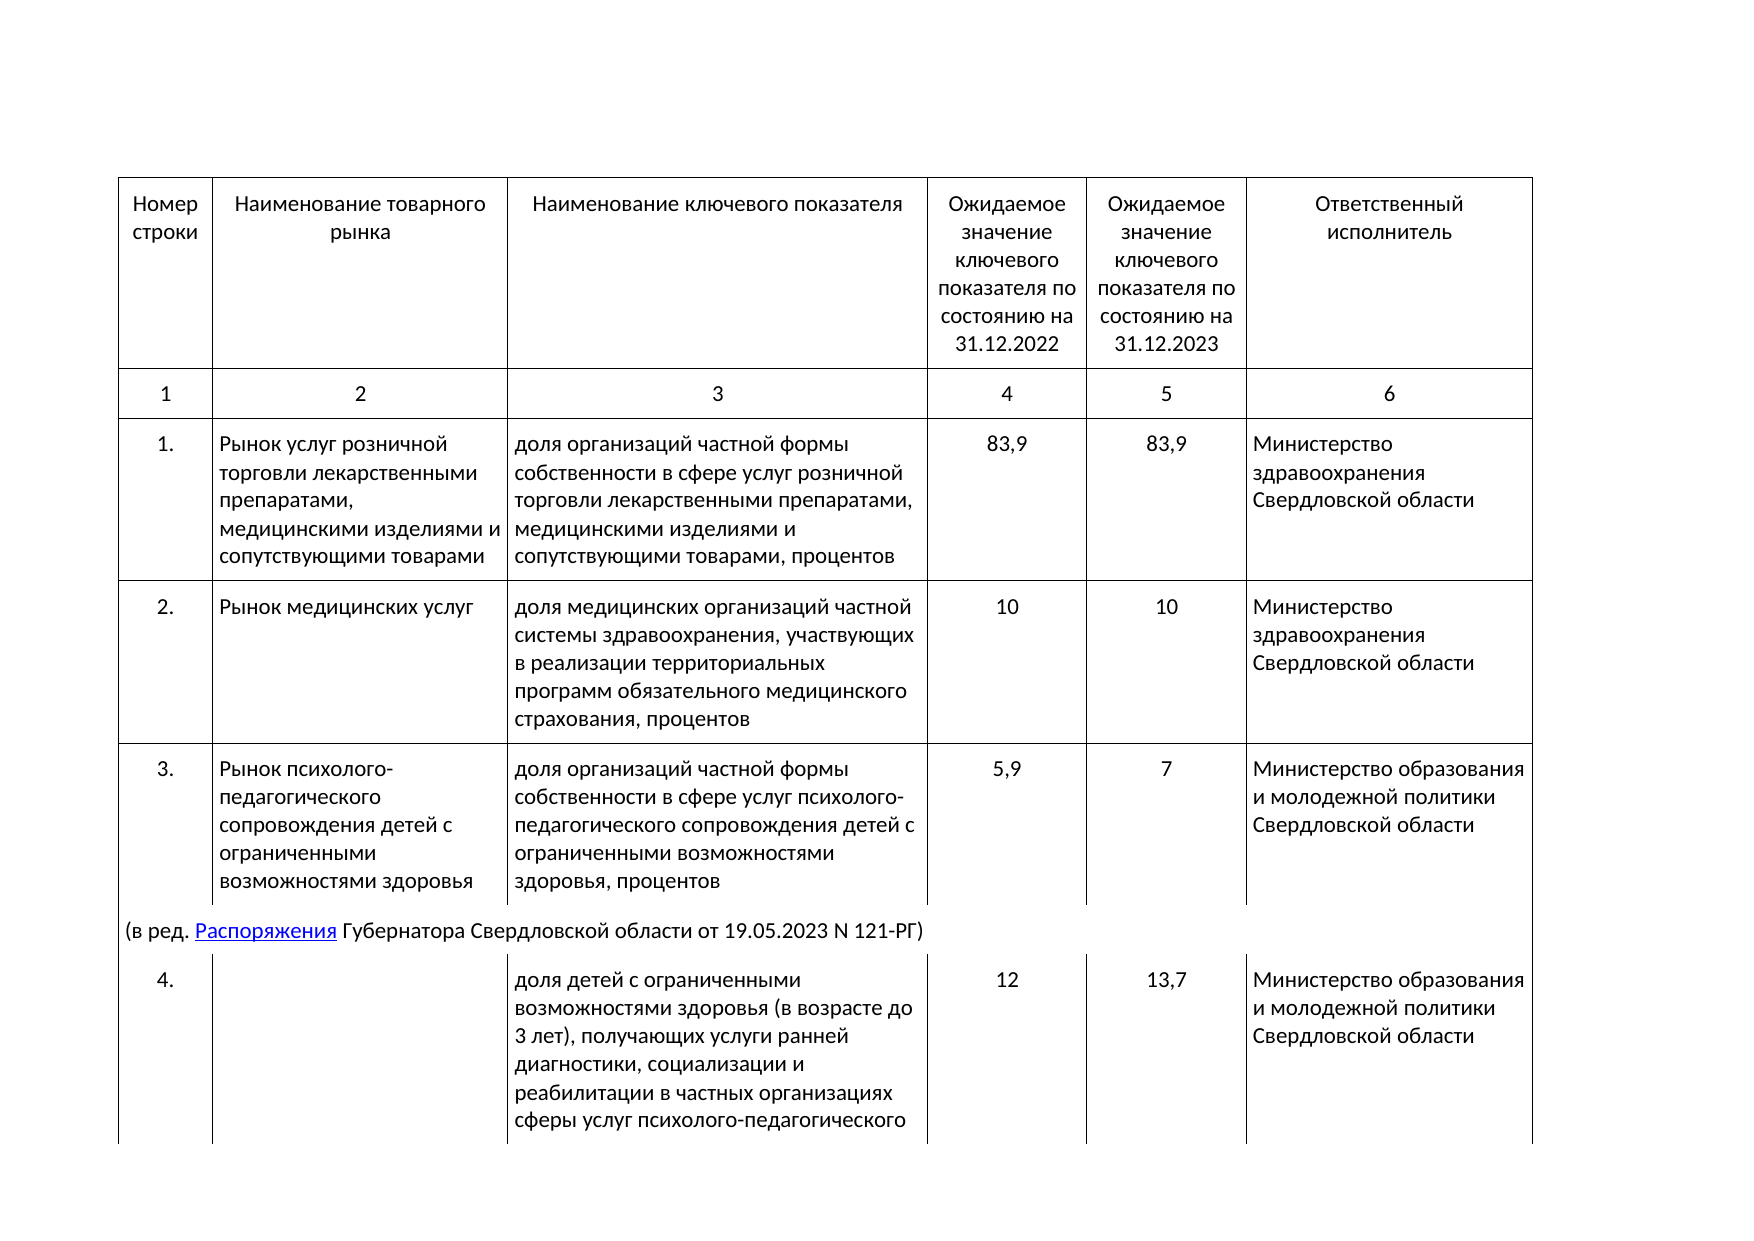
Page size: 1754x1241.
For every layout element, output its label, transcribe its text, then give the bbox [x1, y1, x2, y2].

table_cell 12 [928, 955, 1086, 1144]
table_cell 10 [928, 581, 1086, 743]
table_cell 4. [119, 955, 212, 1144]
table_cell доля детей с ограниченными возможностями здоровья (в возрасте до 3 лет), получающих услуги ранней диагностики, социализации и реабилитации в частных организациях сферы услуг психолого-педагогического [508, 955, 927, 1144]
table_cell доля организаций частной формы собственности в сфере услуг розничной торговли лекарственными препаратами, медицинскими изделиями и сопутствующими товарами, процентов [508, 419, 927, 580]
table_cell 83,9 [1087, 419, 1246, 580]
table_cell 3 [508, 369, 927, 418]
table_cell 4 [928, 369, 1086, 418]
table_cell 6 [1247, 369, 1532, 418]
table_header Номер строки [119, 178, 212, 368]
table_cell 13,7 [1087, 955, 1246, 1144]
table_cell 1. [119, 419, 212, 580]
table_header Наименование ключевого показателя [508, 178, 927, 368]
table_cell [213, 954, 507, 1144]
table_cell Рынок медицинских услуг [213, 581, 507, 743]
table_cell Министерство здравоохранения Свердловской области [1247, 419, 1532, 580]
table_cell 10 [1087, 581, 1246, 743]
table_cell 5,9 [928, 744, 1086, 905]
table_cell (в ред. Распоряжения Губернатора Свердловской области от 19.05.2023 N 121-РГ) [119, 905, 1532, 954]
table_cell доля медицинских организаций частной системы здравоохранения, участвующих в реализации территориальных программ обязательного медицинского страхования, процентов [508, 581, 927, 743]
table_header Ответственный исполнитель [1247, 178, 1532, 368]
table_cell 2. [119, 581, 212, 743]
table_cell Рынок услуг розничной торговли лекарственными препаратами, медицинскими изделиями и сопутствующими товарами [213, 419, 507, 580]
table_header Ожидаемое значение ключевого показателя по состоянию на 31.12.2023 [1087, 178, 1246, 368]
table_cell Рынок психолого-педагогического сопровождения детей с ограниченными возможностями здоровья [213, 744, 507, 905]
table_cell Министерство образования и молодежной политики Свердловской области [1247, 955, 1532, 1144]
table_cell доля организаций частной формы собственности в сфере услуг психолого-педагогического сопровождения детей с ограниченными возможностями здоровья, процентов [508, 744, 927, 905]
table_cell 3. [119, 744, 212, 905]
table_cell 2 [213, 369, 507, 418]
table_cell Министерство здравоохранения Свердловской области [1247, 581, 1532, 743]
table_cell 1 [119, 369, 212, 418]
table_header Наименование товарного рынка [213, 178, 507, 368]
table_cell 7 [1087, 744, 1246, 905]
table_cell Министерство образования и молодежной политики Свердловской области [1247, 744, 1532, 905]
table_cell 83,9 [928, 419, 1086, 580]
table_header Ожидаемое значение ключевого показателя по состоянию на 31.12.2022 [928, 178, 1086, 368]
table_cell 5 [1087, 369, 1246, 418]
